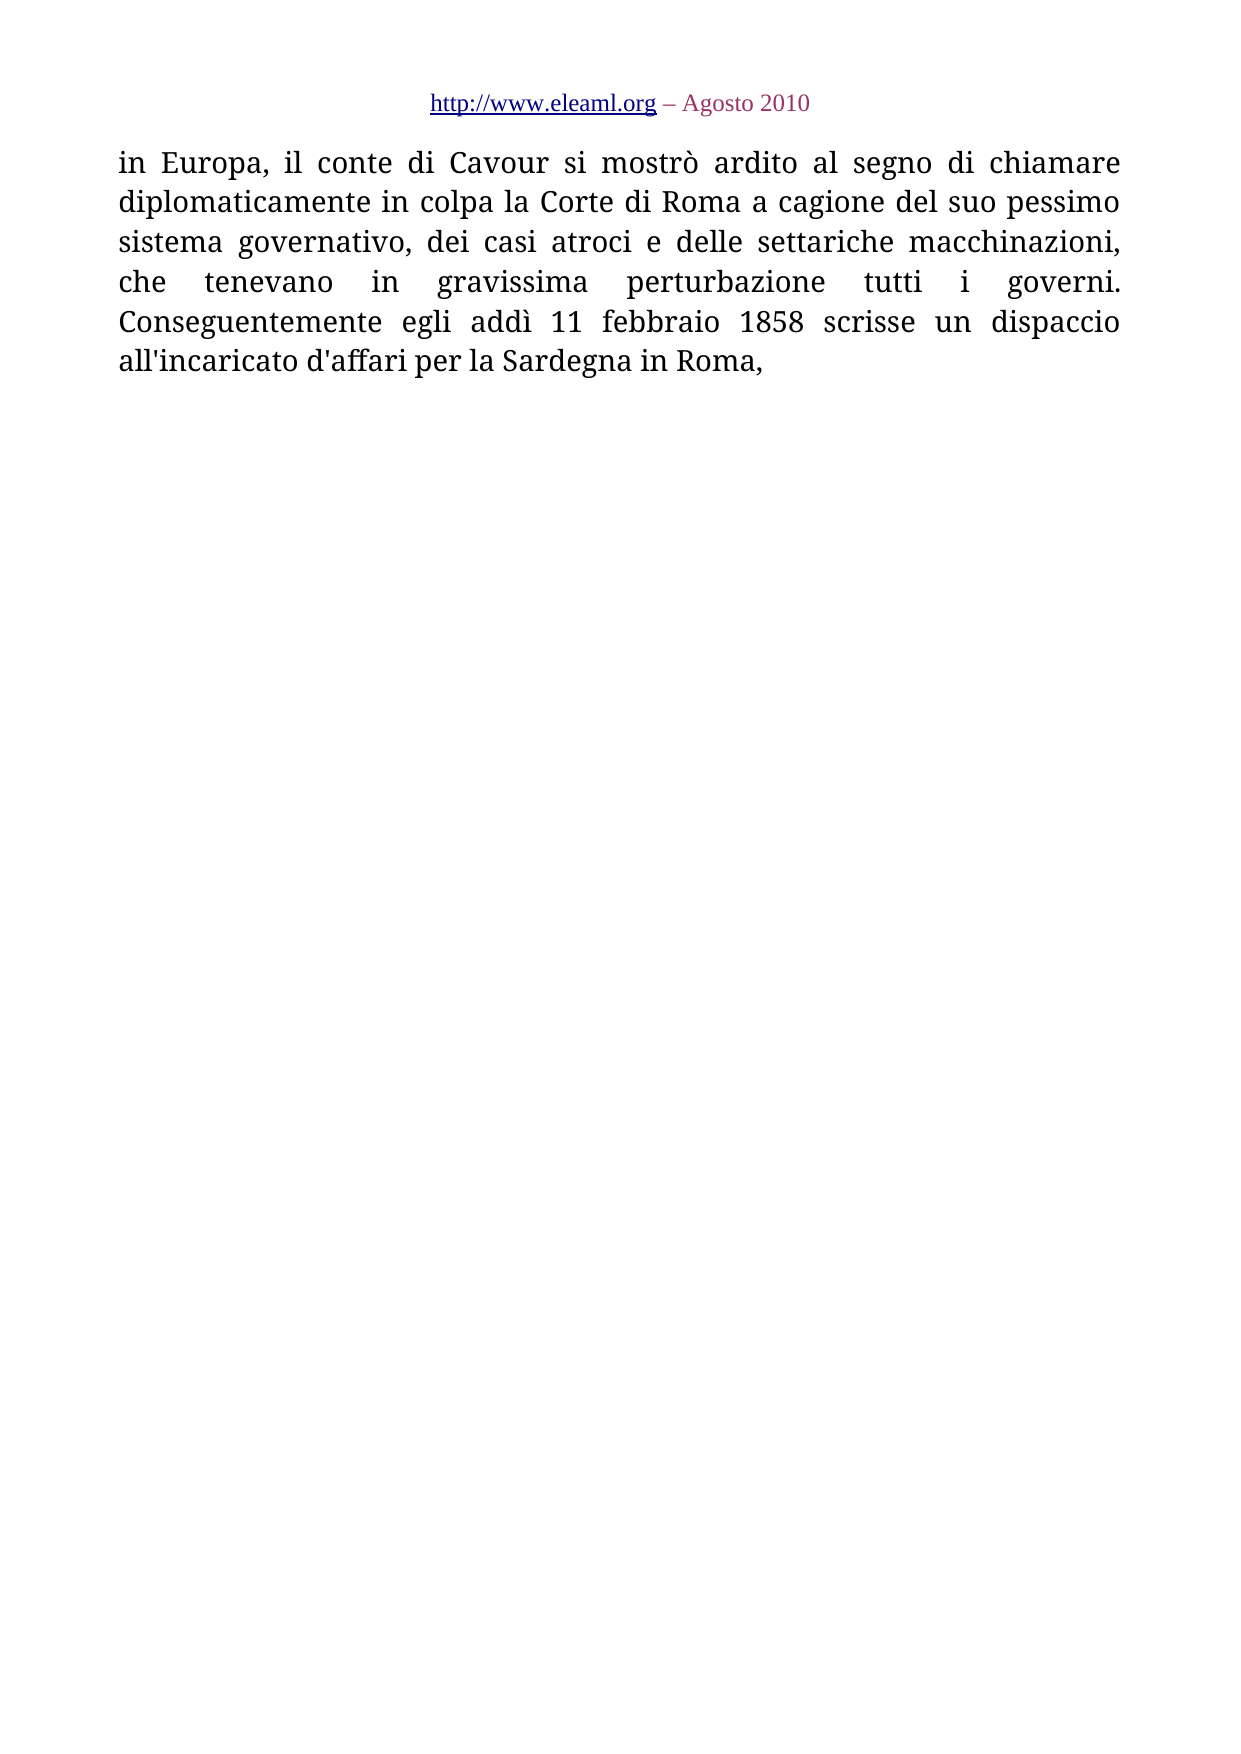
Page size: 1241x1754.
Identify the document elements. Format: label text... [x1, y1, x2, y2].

text in Europa, il conte di Cavour si mostrò ardito al segno di chiamare diplomaticamente in colpa la Corte di Roma a cagione del suo pessimo sistema governativo, dei casi atroci e delle settariche macchinazioni, che tenevano in gravissima perturbazione tutti i governi. Conseguentemente egli addì 11 febbraio 1858 scrisse un dispaccio all'incaricato d'affari per la Sardegna in Roma, [118, 142, 1122, 380]
